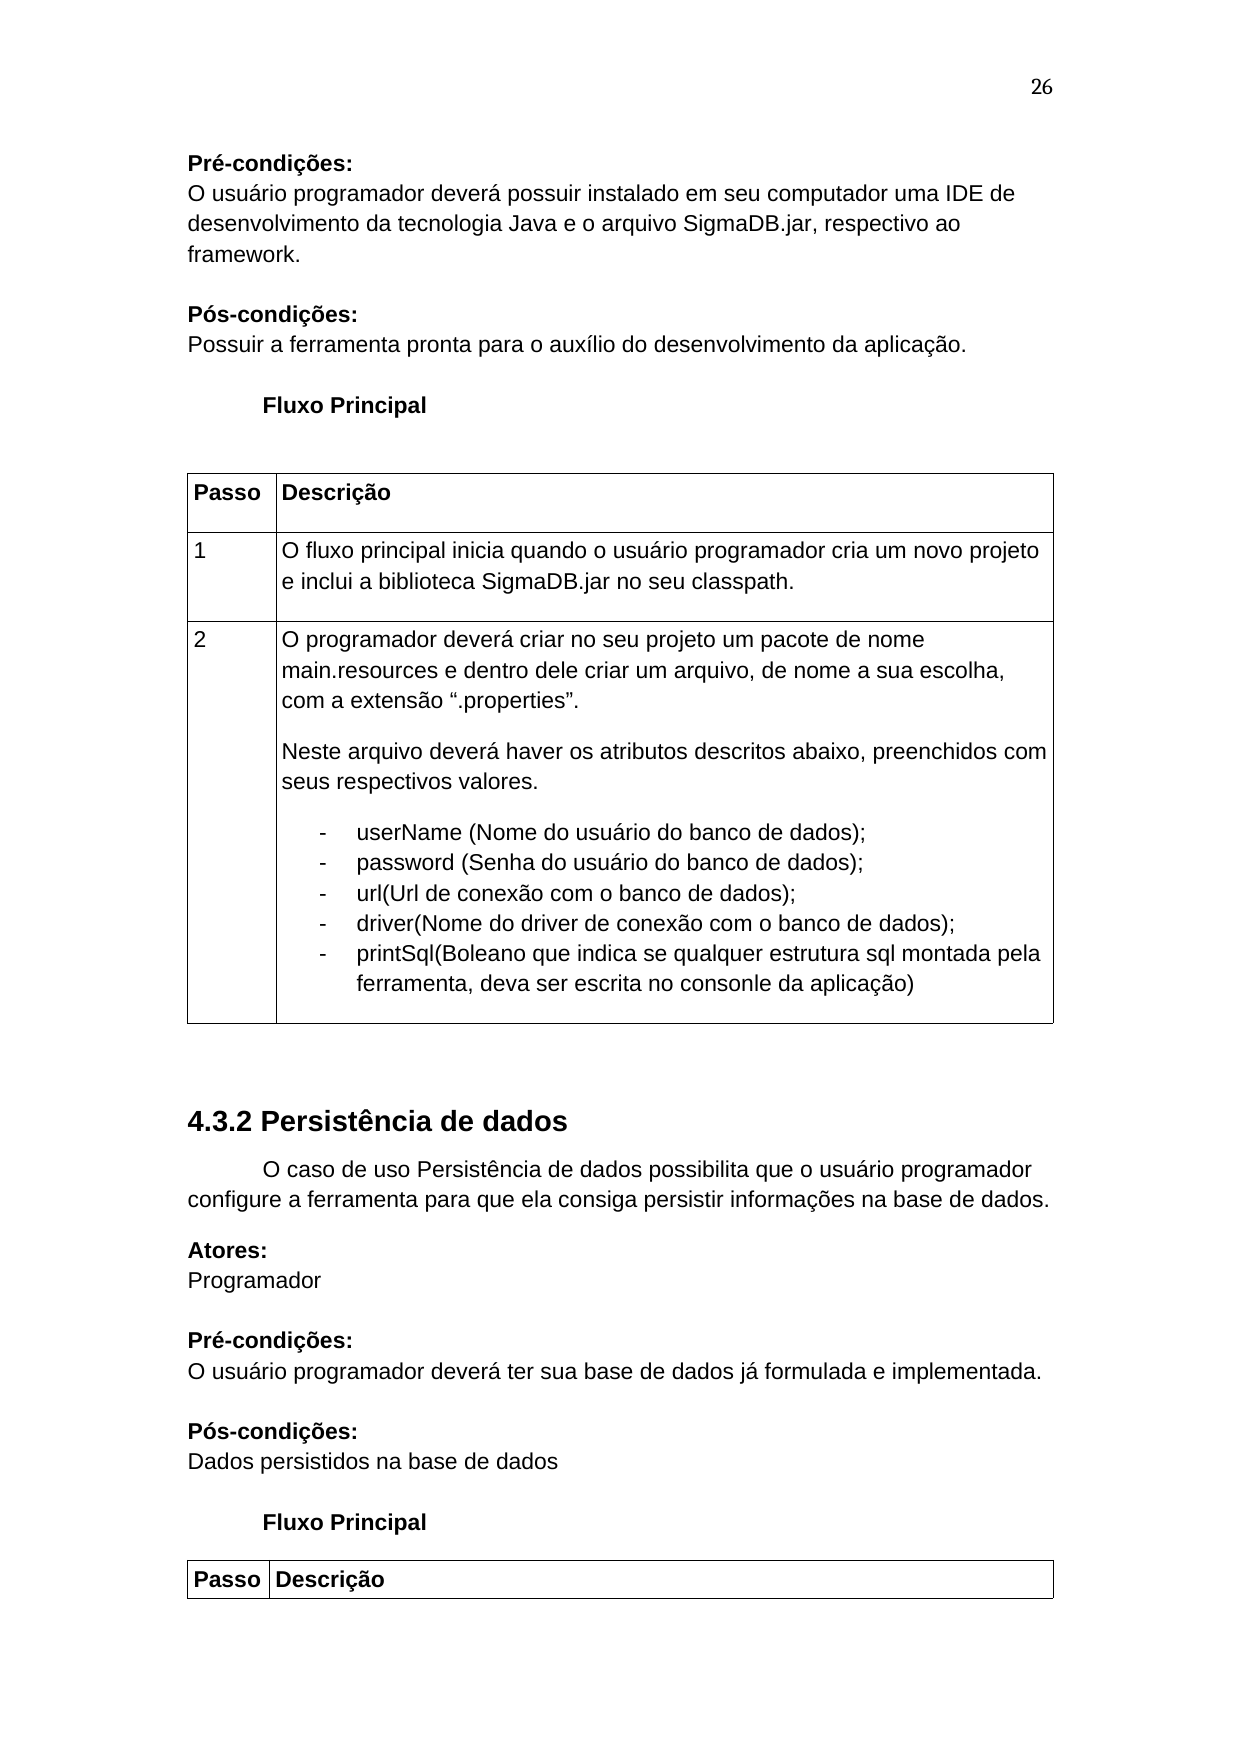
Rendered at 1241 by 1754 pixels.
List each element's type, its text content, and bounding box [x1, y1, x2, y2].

list Possuir a ferramenta pronta para o auxílio do desenvolvimento da aplicação. [187, 331, 1053, 358]
list Fluxo Principal [187, 1509, 1053, 1535]
table_header Passo [188, 1561, 269, 1598]
table_header Passo [188, 474, 276, 532]
list Programador [187, 1267, 1053, 1293]
table_cell 1 [188, 533, 276, 621]
list Fluxo Principal [187, 392, 1053, 418]
table_cell O programador deverá criar no seu projeto um pacote de nome main.resources e dentro dele criar um arquivo, de nome a sua escolha, com a extensão “.properties”. Neste arquivo deverá haver os atributos descritos abaixo, preenchidos com seus respectivos valores. userName (Nome do usuário do banco de dados); password (Senha do usuário do banco de dados); url(Url de conexão com o banco de dados); driver(Nome do driver de conexão com o banco de dados); printSql(Boleano que indica se qualquer estrutura sql montada pela ferramenta, deva ser escrita no consonle da aplicação) [277, 622, 1053, 1023]
list Dados persistidos na base de dados [187, 1448, 1053, 1474]
table_header Descrição [270, 1561, 1053, 1598]
list Atores: [187, 1237, 1053, 1263]
table_cell O fluxo principal inicia quando o usuário programador cria um novo projeto e inclui a biblioteca SigmaDB.jar no seu classpath. [277, 533, 1053, 621]
list Pré-condições: [187, 150, 1053, 176]
table_header Descrição [277, 474, 1053, 532]
text O caso de uso Persistência de dados possibilita que o usuário programador configure a ferramenta para que ela consiga persistir informações na base de dados. [187, 1156, 1053, 1212]
list Pré-condições: [187, 1327, 1053, 1354]
list Pós-condições: [187, 1418, 1053, 1444]
list O usuário programador deverá possuir instalado em seu computador uma IDE de desenvolvimento da tecnologia Java e o arquivo SigmaDB.jar, respectivo ao framework. [187, 180, 1053, 267]
subtitle 4.3.2 Persistência de dados [187, 1104, 1053, 1138]
list O usuário programador deverá ter sua base de dados já formulada e implementada. [187, 1358, 1053, 1384]
list Pós-condições: [187, 301, 1053, 327]
table_cell 2 [188, 622, 276, 1023]
